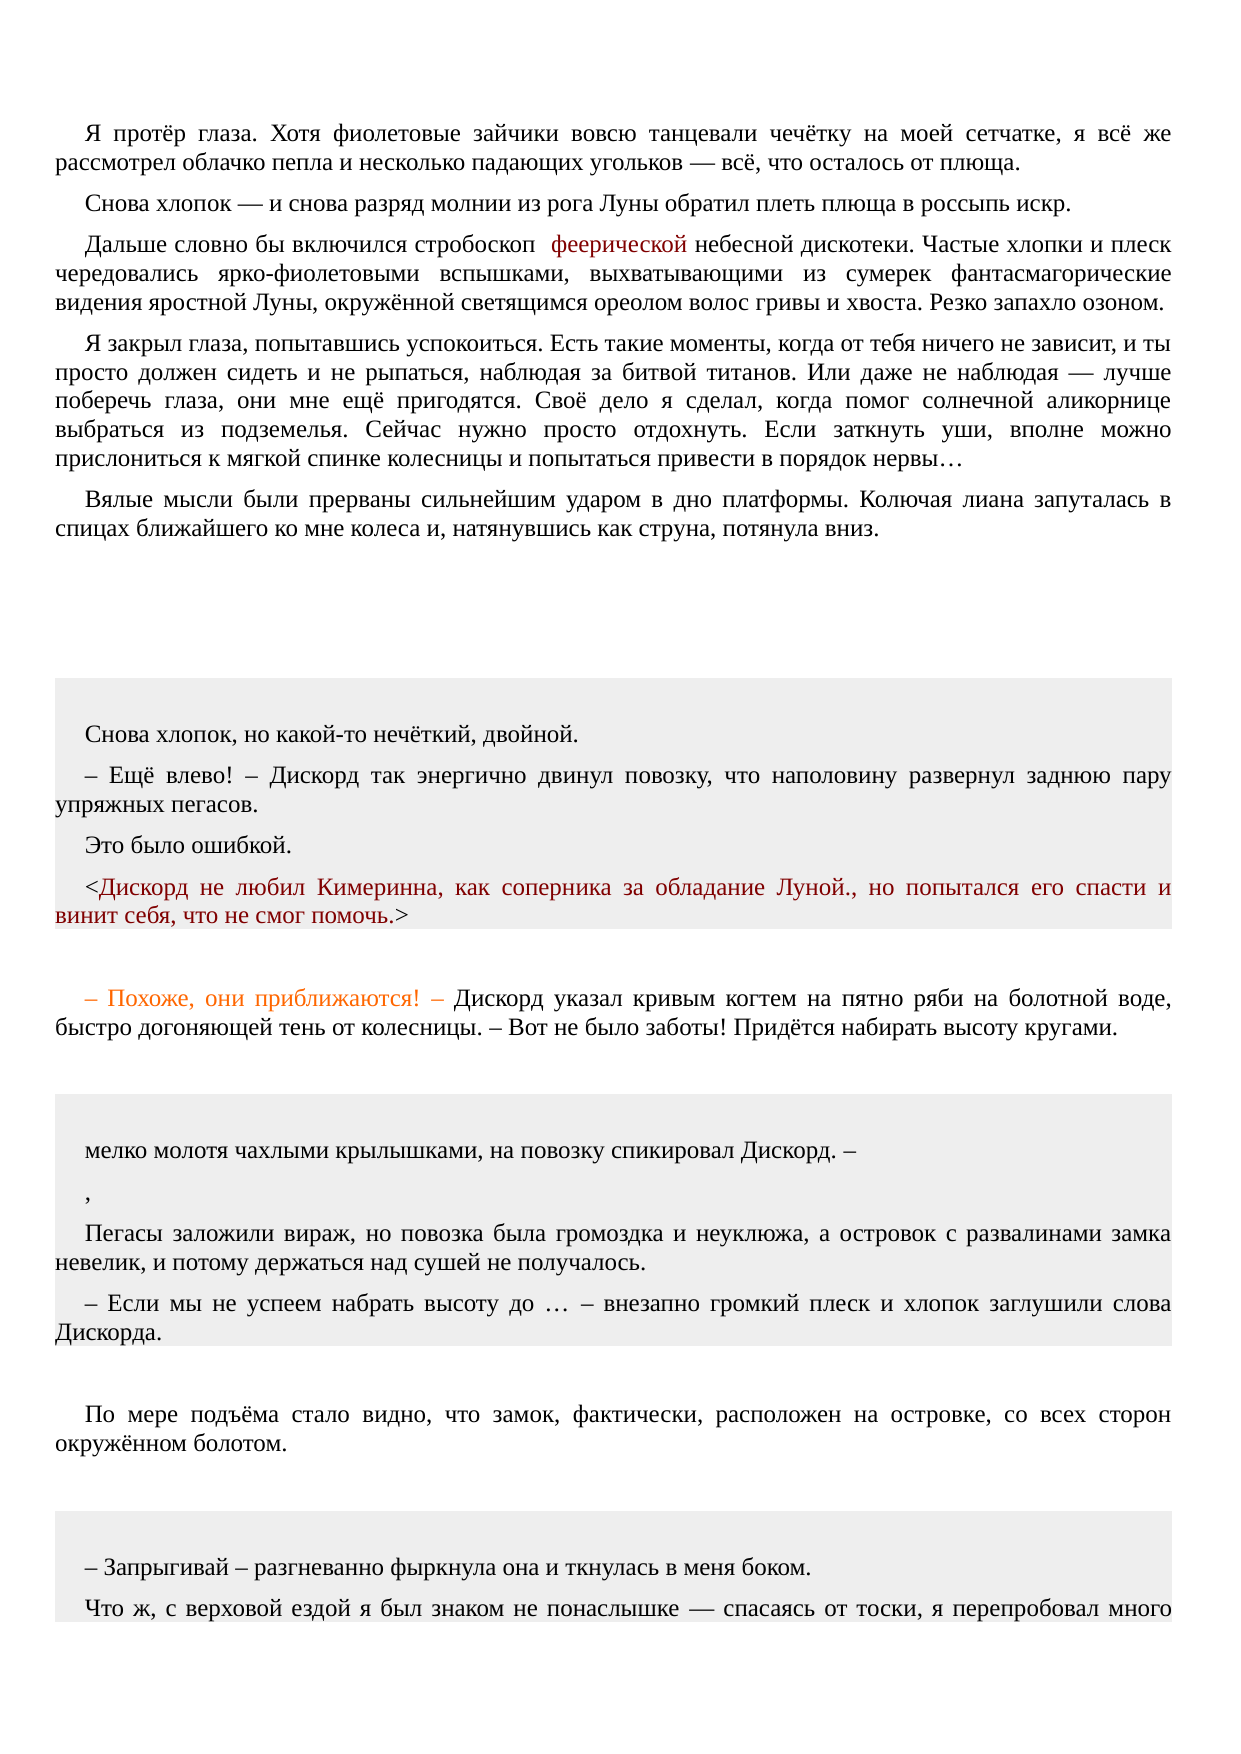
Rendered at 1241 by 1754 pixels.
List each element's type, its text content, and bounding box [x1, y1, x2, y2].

text Дальше словно бы включился стробоскоп феерической небесной дискотеки. Частые хлопки и плеск чередовались ярко-фиолетовыми вспышками, выхватывающими из сумерек фантасмагорические видения яростной Луны, окружённой светящимся ореолом волос гривы и хвоста. Резко запахло озоном. [55, 229, 1172, 316]
text – Похоже, они приближаются! – Дискорд указал кривым когтем на пятно ряби на болотной воде, быстро догоняющей тень от колесницы. – Вот не было заботы! Придётся набирать высоту кругами. [55, 983, 1172, 1041]
text Вялые мысли были прерваны сильнейшим ударом в дно платформы. Колючая лиана запуталась в спицах ближайшего ко мне колеса и, натянувшись как струна, потянула вниз. [55, 484, 1172, 542]
text По мере подъёма стало видно, что замок, фактически, расположен на островке, со всех сторон окружённом болотом. [55, 1399, 1172, 1457]
text Снова хлопок, но какой-то нечёткий, двойной. [55, 719, 1172, 748]
text , [55, 1177, 1172, 1206]
text мелко молотя чахлыми крылышками, на повозку спикировал Дискорд. – [55, 1136, 1172, 1164]
text Что ж, с верховой ездой я был знаком не понаслышке — спасаясь от тоски, я перепробовал много [55, 1593, 1172, 1622]
text Снова хлопок — и снова разряд молнии из рога Луны обратил плеть плюща в россыпь искр. [55, 188, 1172, 217]
text – Запрыгивай – разгневанно фыркнула она и ткнулась в меня боком. [55, 1552, 1172, 1581]
text Пегасы заложили вираж, но повозка была громоздка и неуклюжа, а островок с развалинами замка невелик, и потому держаться над сушей не получалось. [55, 1218, 1172, 1276]
text Я закрыл глаза, попытавшись успокоиться. Есть такие моменты, когда от тебя ничего не зависит, и ты просто должен сидеть и не рыпаться, наблюдая за битвой титанов. Или даже не наблюдая — лучше поберечь глаза, они мне ещё пригодятся. Своё дело я сделал, когда помог солнечной аликорнице выбраться из подземелья. Сейчас нужно просто отдохнуть. Если заткнуть уши, вполне можно прислониться к мягкой спинке колесницы и попытаться привести в порядок нервы… [55, 328, 1172, 472]
text <Дискорд не любил Кимеринна, как соперника за обладание Луной., но попытался его спасти и винит себя, что не смог помочь.> [55, 872, 1172, 929]
text – Ещё влево! – Дискорд так энергично двинул повозку, что наполовину развернул заднюю пару упряжных пегасов. [55, 761, 1172, 818]
text Это было ошибкой. [55, 831, 1172, 859]
text Я протёр глаза. Хотя фиолетовые зайчики вовсю танцевали чечётку на моей сетчатке, я всё же рассмотрел облачко пепла и несколько падающих угольков — всё, что осталось от плюща. [55, 118, 1172, 176]
text – Если мы не успеем набрать высоту до … – внезапно громкий плеск и хлопок заглушили слова Дискорда. [55, 1288, 1172, 1346]
